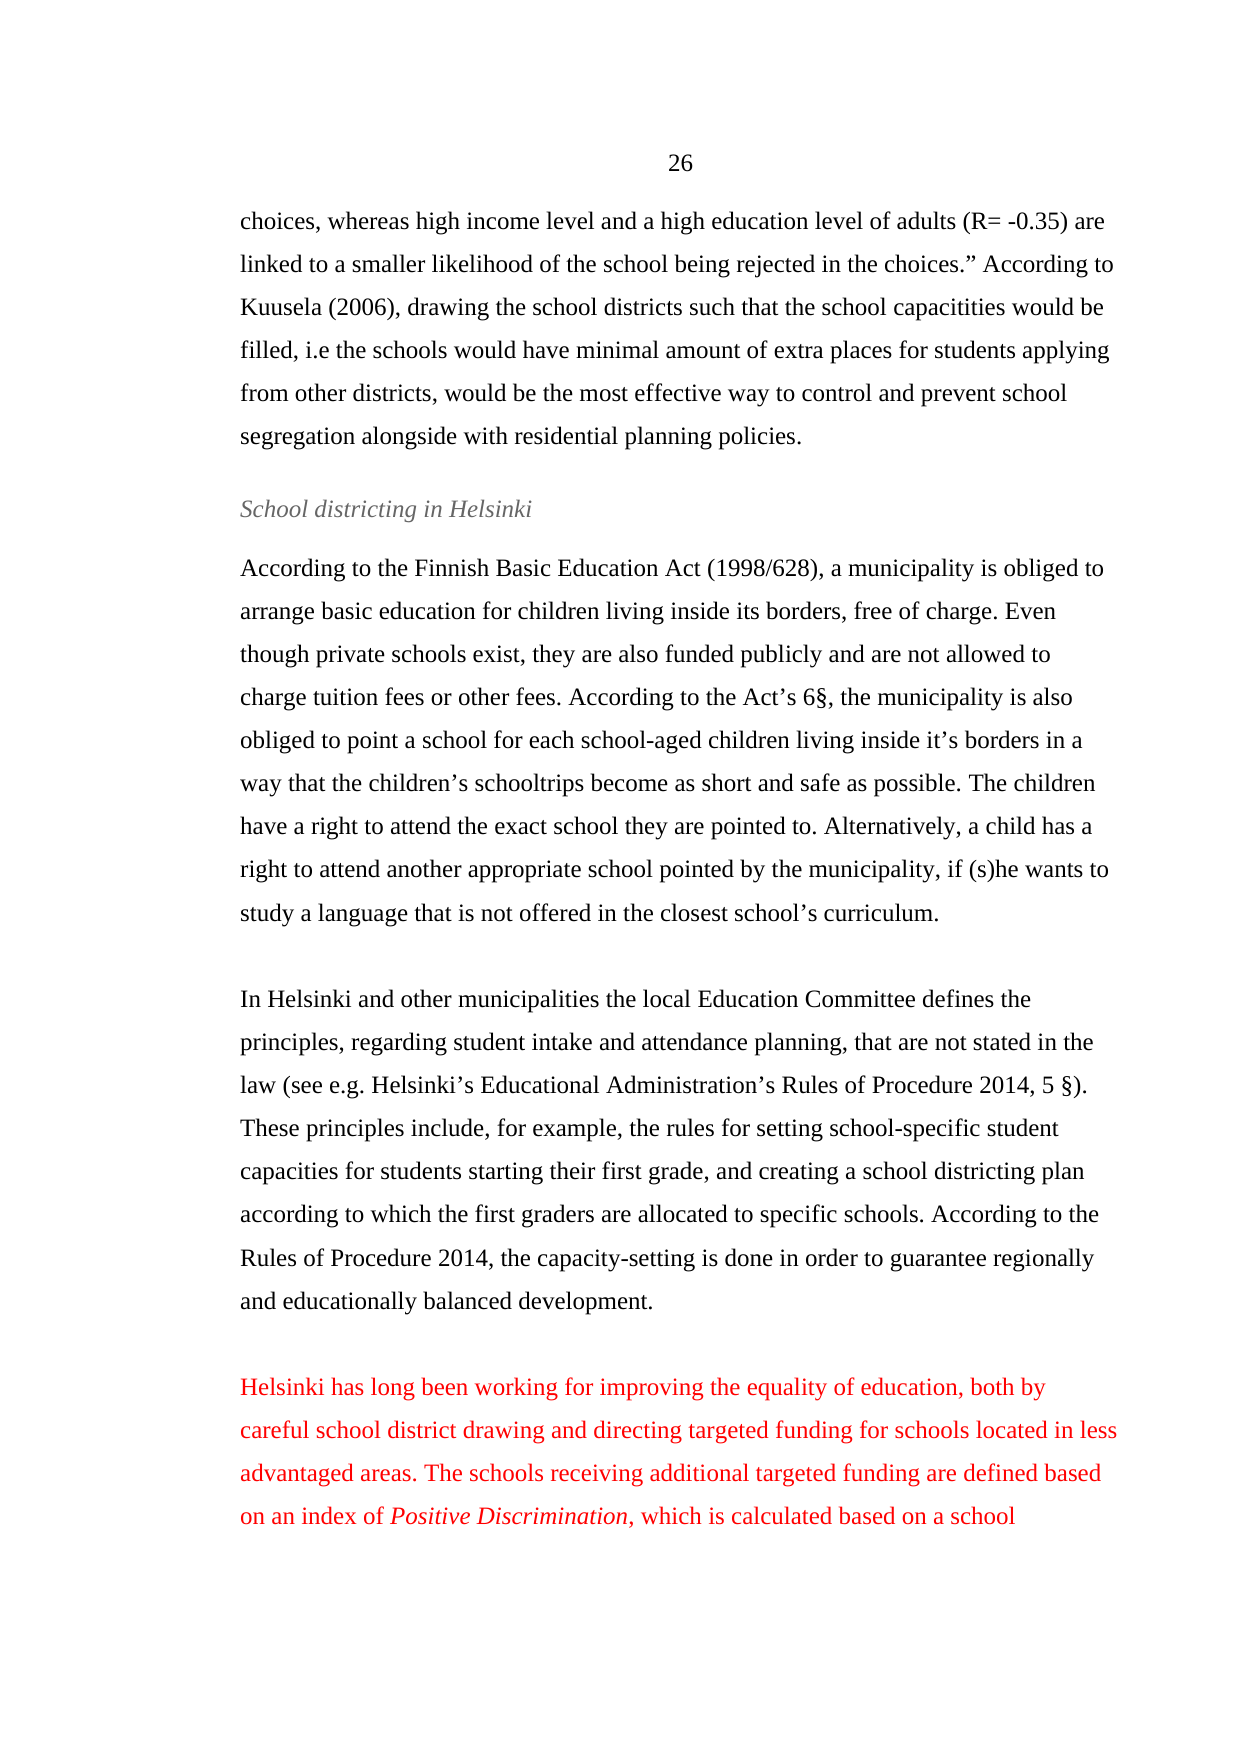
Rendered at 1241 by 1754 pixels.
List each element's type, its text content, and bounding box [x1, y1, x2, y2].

text choices, whereas high income level and a high education level of adults (R= -0.35) are linked to a smaller likelihood of the school being rejected in the choices.” According to Kuusela (2006), drawing the school districts such that the school capacitities would be filled, i.e the schools would have minimal amount of extra places for students applying from other districts, would be the most effective way to control and prevent school segregation alongside with residential planning policies. [240, 206, 1121, 450]
text Helsinki has long been working for improving the equality of education, both by careful school district drawing and directing targeted funding for schools located in less advantaged areas. The schools receiving additional targeted funding are defined based on an index of Positive Discrimination, which is calculated based on a school [240, 1372, 1121, 1530]
text In Helsinki and other municipalities the local Education Committee defines the principles, regarding student intake and attendance planning, that are not stated in the law (see e.g. Helsinki’s Educational Administration’s Rules of Procedure 2014, 5 §). These principles include, for example, the rules for setting school-specific student capacities for students starting their first grade, and creating a school districting plan according to which the first graders are allocated to specific schools. According to the Rules of Procedure 2014, the capacity-setting is done in order to guarantee regionally and educationally balanced development. [240, 984, 1121, 1314]
text According to the Finnish Basic Education Act (1998/628), a municipality is obliged to arrange basic education for children living inside its borders, free of charge. Even though private schools exist, they are also funded publicly and are not allowed to charge tuition fees or other fees. According to the Act’s 6§, the municipality is also obliged to point a school for each school-aged children living inside it’s borders in a way that the children’s schooltrips become as short and safe as possible. The children have a right to attend the exact school they are pointed to. Alternatively, a child has a right to attend another appropriate school pointed by the municipality, if (s)he wants to study a language that is not offered in the closest school’s curriculum. [240, 553, 1121, 926]
subtitle School districting in Helsinki [240, 494, 1121, 523]
